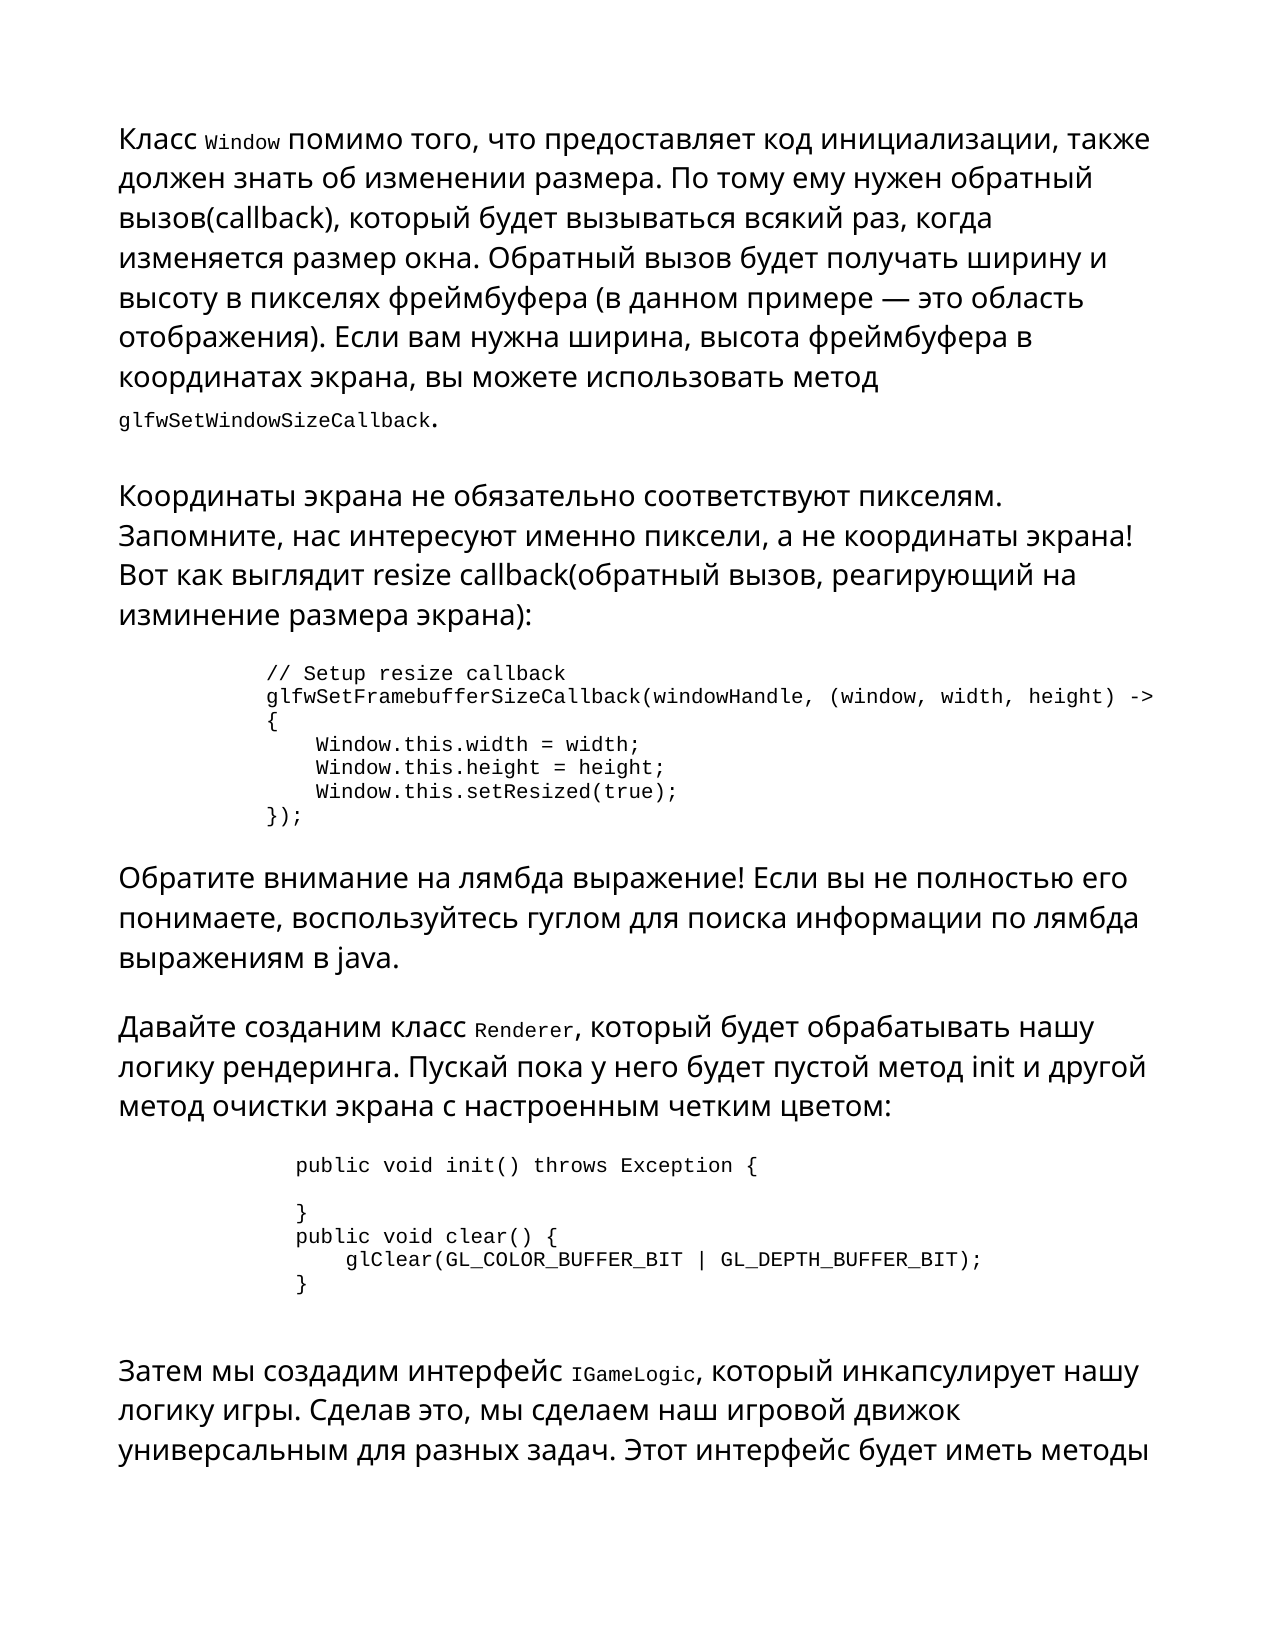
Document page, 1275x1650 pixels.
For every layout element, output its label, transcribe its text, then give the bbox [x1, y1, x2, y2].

text } [295, 1273, 1157, 1297]
text Обратите внимание на лямбда выражение! Если вы не полностью его понимаете, воспользуйтесь гуглом для поиска информации по лямбда выражениям в java. [118, 858, 1157, 977]
text Window.this.height = height; [266, 757, 1157, 781]
text glClear(GL_COLOR_BUFFER_BIT | GL_DEPTH_BUFFER_BIT); [295, 1249, 1157, 1273]
text }); [266, 805, 1157, 828]
text Затем мы создадим интерфейс IGameLogic, который инкапсулирует нашу логику игры. Сделав это, мы сделаем наш игровой движок универсальным для разных задач. Этот интерфейс будет иметь методы [118, 1350, 1157, 1469]
text // Setup resize callback [266, 663, 1157, 686]
text Координаты экрана не обязательно соответствуют пикселям. Запомните, нас интересуют именно пиксели, а не координаты экрана! Вот как выглядит resize callback(обратный вызов, реагирующий на изминение размера экрана): [118, 475, 1157, 634]
text } [295, 1202, 1157, 1226]
text public void init() throws Exception { [295, 1155, 1157, 1178]
text Класс Window помимо того, что предоставляет код инициализации, также должен знать об изменении размера. По тому ему нужен обратный вызов(callback), который будет вызываться всякий раз, когда изменяется размер окна. Обратный вызов будет получать ширину и высоту в пикселях фреймбуфера (в данном примере — это область отображения). Если вам нужна ширина, высота фреймбуфера в координатах экрана, вы можете использовать метод glfwSetWindowSizeCallback. [118, 118, 1157, 436]
text public void clear() { [295, 1226, 1157, 1249]
text Давайте созданим класс Renderer, который будет обрабатывать нашу логику рендеринга. Пускай пока у него будет пустой метод init и другой метод очистки экрана с настроенным четким цветом: [118, 1006, 1157, 1125]
text glfwSetFramebufferSizeCallback(windowHandle, (window, width, height) -> { [266, 686, 1157, 734]
text Window.this.setResized(true); [266, 781, 1157, 805]
text Window.this.width = width; [266, 734, 1157, 757]
